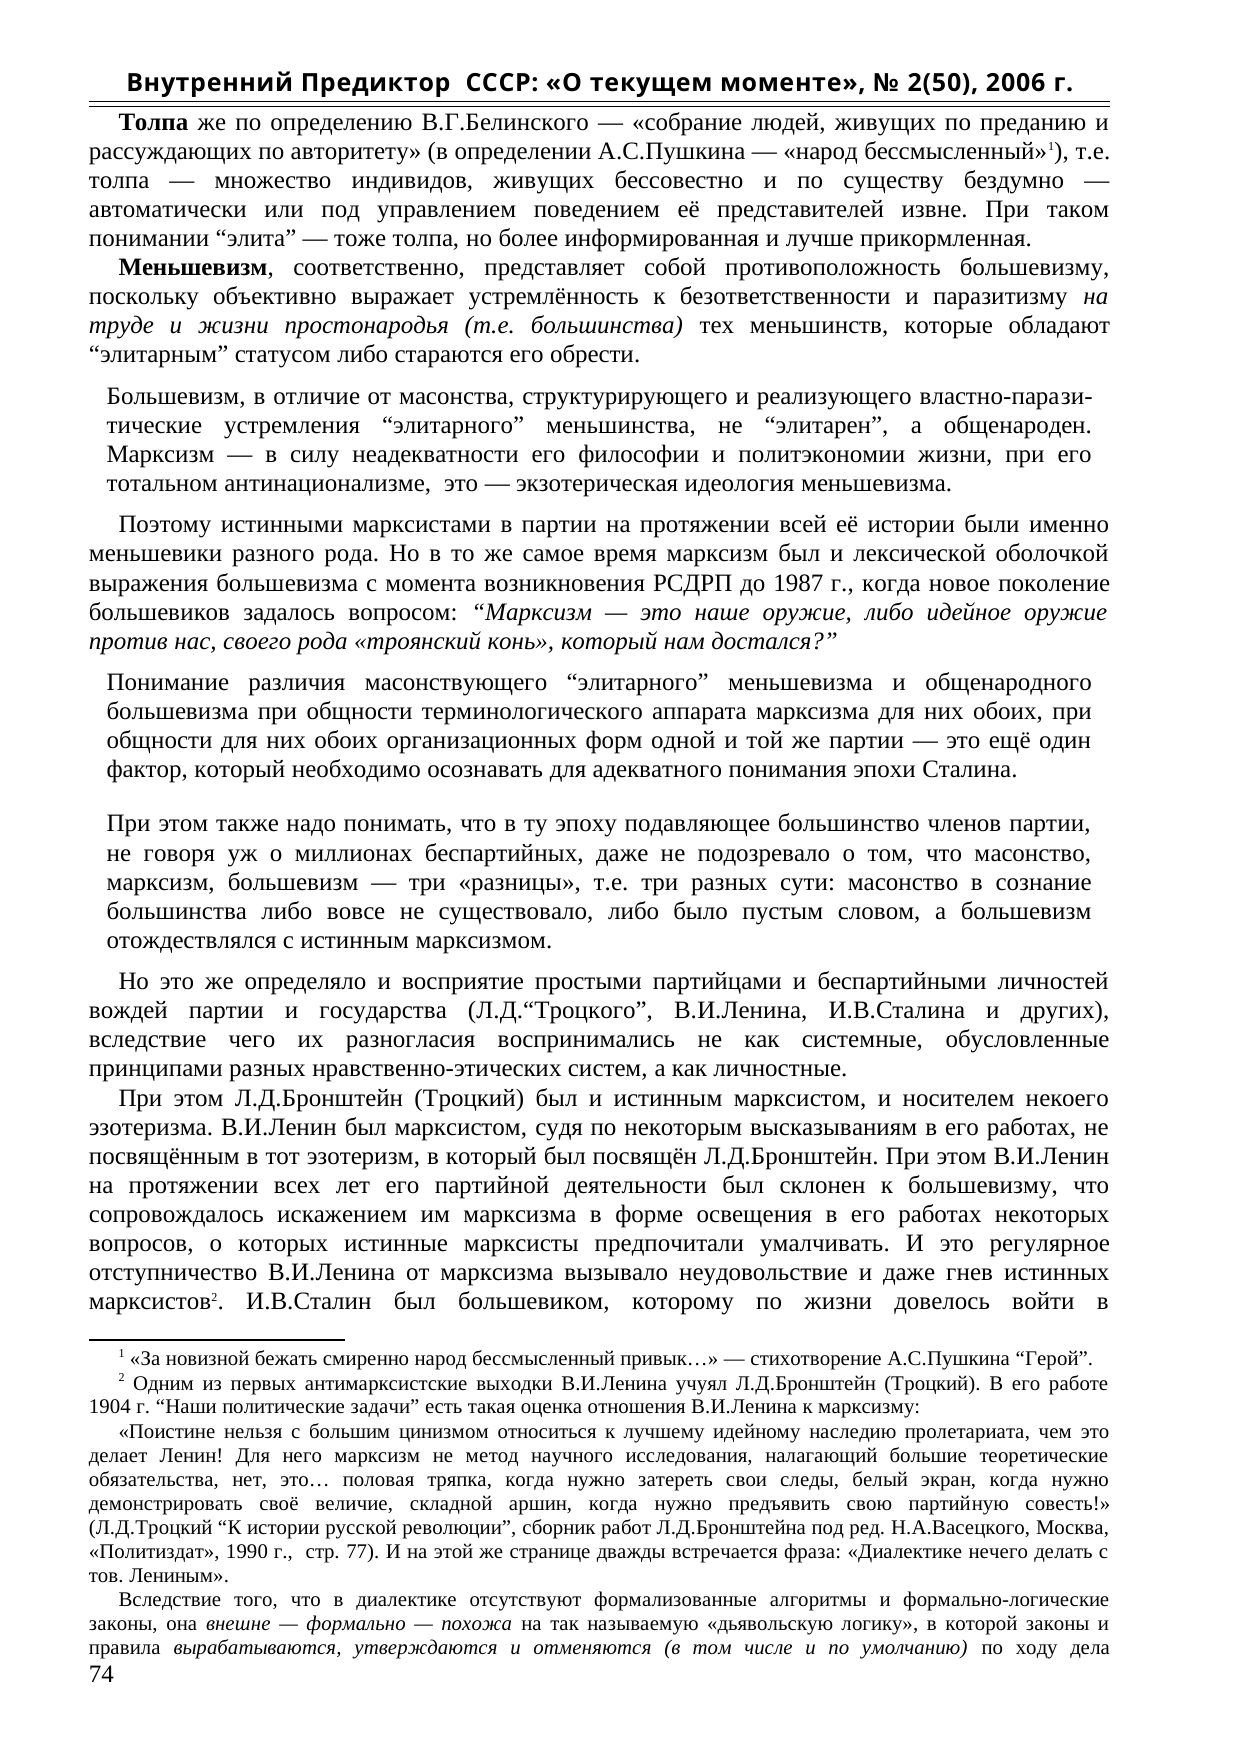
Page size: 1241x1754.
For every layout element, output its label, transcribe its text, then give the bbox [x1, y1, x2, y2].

text При этом также надо понимать, что в ту эпоху подавляющее большинство членов партии, не говоря уж о миллионах беспартийных, даже не подозревало о том, что масонство, марксизм, большевизм — три «разницы», т.е. три разных сути: масонство в сознание большинства либо вовсе не существовало, либо было пустым словом, а большевизм отождествлялся с истинным марксизмом. [106, 808, 1093, 954]
text Понимание различия масонствующего “элитарного” меньшевизма и общенародного большевизма при общности терминологического аппарата марксизма для них обоих, при общности для них обоих организационных форм одной и той же партии — это ещё один фактор, который необходимо осознавать для адекватного понимания эпохи Сталина. [106, 667, 1093, 783]
text «Поистине нельзя с большим цинизмом относиться к лучшему идейному наследию пролетариата, чем это делает Ленин! Для него марксизм не метод научного исследования, налагающий большие теоретические обязательст­ва, нет, это… половая тряпка, когда нужно затереть свои следы, белый экран, когда нужно демонстрировать своё вели­чие, складной аршин, когда нужно предъявить свою партий­ную совесть!» (Л.Д.Троцкий “К истории русской революции”, сборник работ Л.Д.Бронштейна под ред. Н.А.Васецкого, Москва, «Политиздат», 1990 г., стр. 77). И на этой же странице дважды встречается фраза: «Диалектике нечего делать с тов. Лениным». [89, 1418, 1110, 1587]
text Толпа же по определению В.Г.Белинского — «собрание людей, живущих по преданию и рассуждающих по авторитету» (в определении А.С.Пушкина — «народ бессмысленный»), т.е. толпа — множество индивидов, живущих бессовестно и по существу бездумно — автоматически или под управлением поведением её представителей извне. При таком понимании “элита” — тоже толпа, но более информированная и лучше прикормленная. [89, 107, 1110, 252]
text Одним из первых антимарксистские выходки В.И.Ленина учуял Л.Д.Бронштейн (Троцкий). В его работе 1904 г. “Наши политические задачи” есть такая оценка отношения В.И.Ленина к марксизму: [89, 1370, 1110, 1418]
text Меньшевизм, соответственно, представляет собой противоположность большевизму, поскольку объективно выражает устремлённость к безответственности и паразитизму на труде и жизни простонародья (т.е. большинства) тех меньшинств, которые обладают “элитарным” статусом либо стараются его обрести. [89, 252, 1110, 368]
text Большевизм, в отличие от масонства, структурирующего и реализующего властно-пара­зи­тические устремления “элитарного” меньшинства, не “элитарен”, а общенароден. Марксизм — в силу неадекватности его философии и политэкономии жизни, при его тотальном антинационализме, это — экзотерическая идеология меньшевизма. [106, 381, 1093, 497]
text «За новизной бежать смиренно народ бессмысленный привык…» — стихотворение А.С.Пушкина “Герой”. [89, 1346, 1110, 1370]
text При этом Л.Д.Бронштейн (Троцкий) был и истинным марксистом, и носителем некоего эзотеризма. В.И.Ленин был марксистом, судя по некоторым высказываниям в его работах, не посвящённым в тот эзотеризм, в который был посвящён Л.Д.Бронштейн. При этом В.И.Ленин на протяжении всех лет его партийной деятельности был склонен к большевизму, что сопровождалось искажением им марксизма в форме освещения в его работах некоторых вопросов, о которых истинные марксисты предпочитали умалчивать. И это регулярное отступничество В.И.Ленина от марксизма вызывало неудовольствие и даже гнев истинных марксистов. И.В.Сталин был большевиком, которому по жизни довелось войти в [89, 1082, 1110, 1315]
text Но это же определяло и восприятие простыми партийцами и беспартийными личностей вождей партии и государства (Л.Д.“Троцкого”, В.И.Ленина, И.В.Сталина и других), вследствие чего их разногласия воспринимались не как системные, обусловленные принципами разных нравственно-этических систем, а как личностные. [89, 966, 1110, 1082]
text Вследствие того, что в диалектике отсутствуют формализованные алгоритмы и формально-логические законы, она внешне — формально — похожа на так называемую «дьявольскую логику», в которой законы и правила вырабатываются, утверждаются и отменяются (в том числе и по умолчанию) по ходу дела [89, 1587, 1110, 1659]
text Поэтому истинными марксистами в партии на протяжении всей её истории были именно меньшевики разного рода. Но в то же самое время марксизм был и лексической оболочкой выражения большевизма с момента возникновения РСДРП до 1987 г., когда новое поколение большевиков задалось вопросом: “Марксизм — это наше оружие, либо идейное оружие против нас, своего рода «троянский конь», который нам достался?” [89, 509, 1110, 654]
